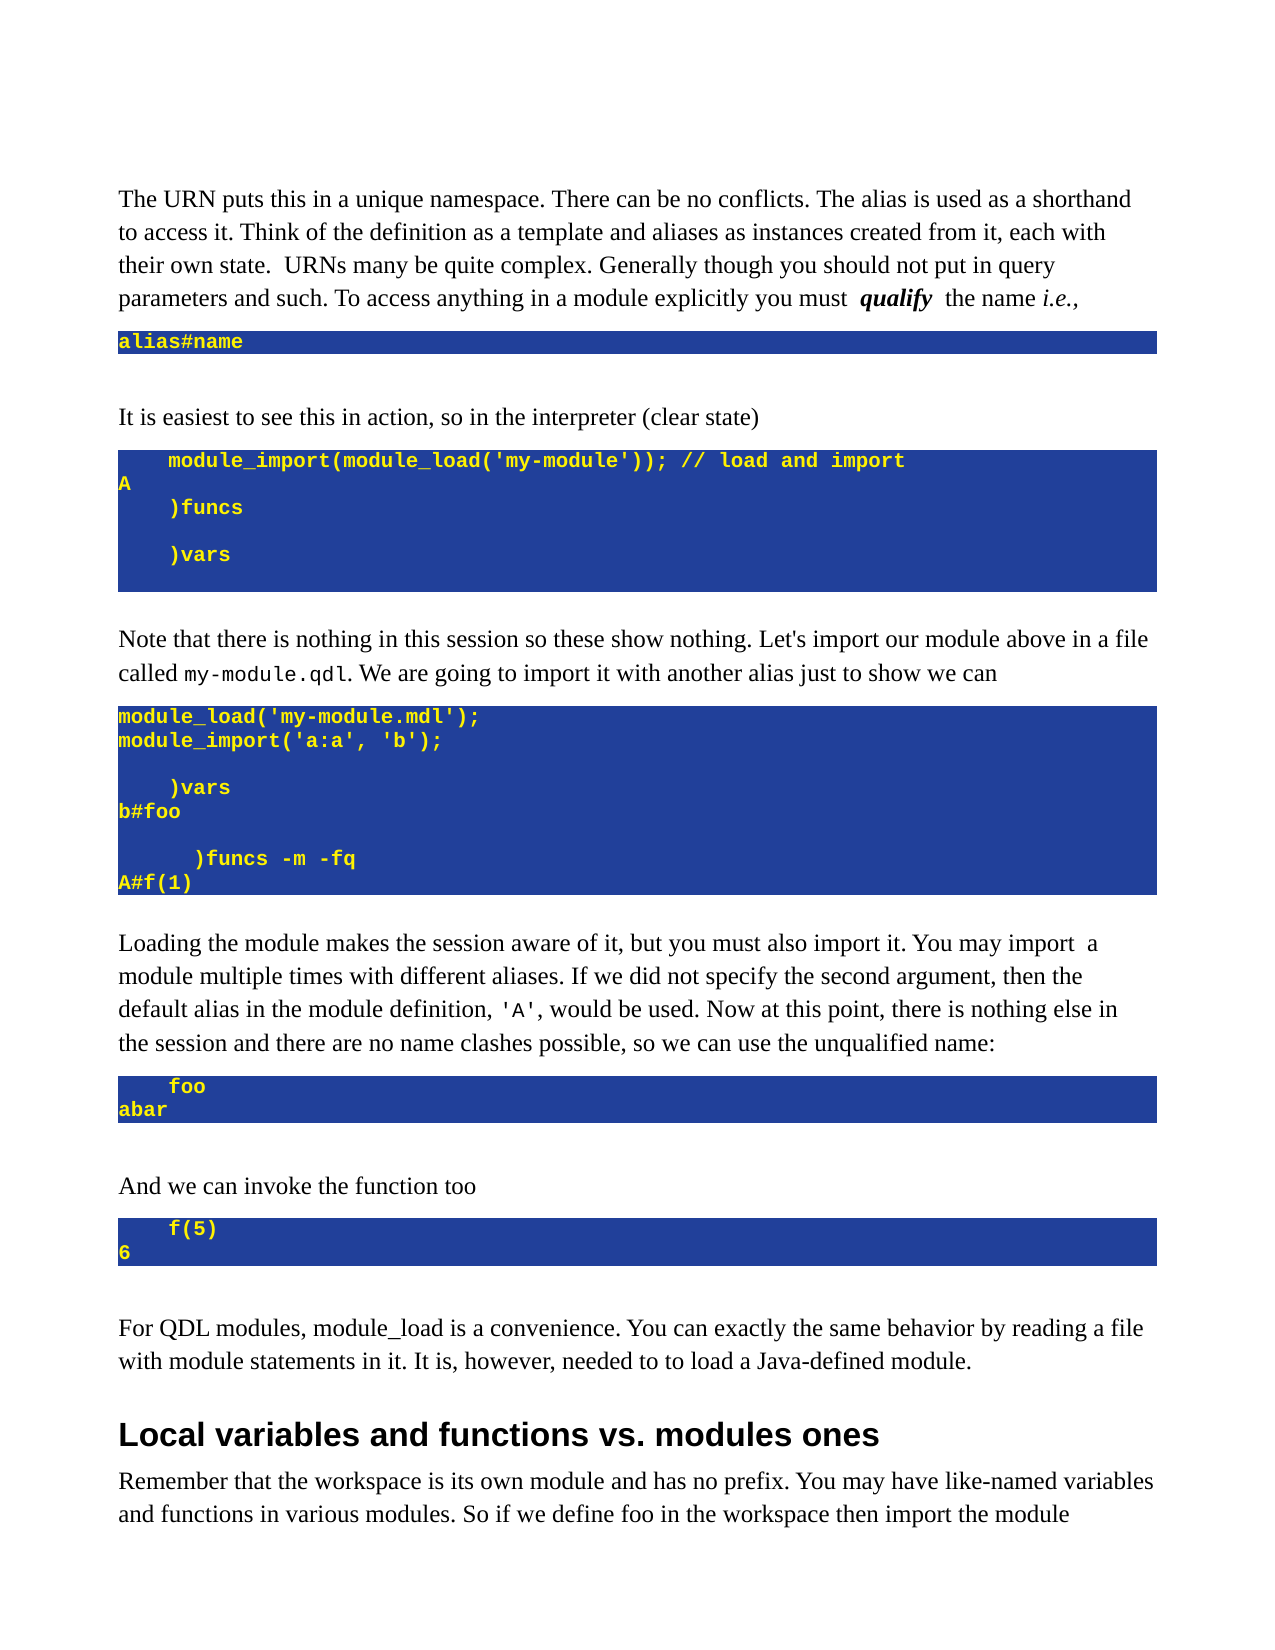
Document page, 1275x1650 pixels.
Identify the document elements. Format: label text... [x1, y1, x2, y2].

text foo [118, 1076, 1157, 1099]
text Note that there is nothing in this session so these show nothing. Let's import our module above in a file called my-module.qdl. We are going to import it with another alias just to show we can [118, 592, 1157, 687]
text Remember that the workspace is its own module and has no prefix. You may have like-named variables and functions in various modules. So if we define foo in the workspace then import the module [118, 1466, 1157, 1528]
text )vars [118, 777, 1157, 801]
text )vars [118, 544, 1157, 568]
text module_load('my-module.mdl'); [118, 706, 1157, 730]
text )funcs -m -fq [118, 848, 1157, 872]
text The URN puts this in a unique namespace. There can be no conflicts. The alias is used as a shorthand to access it. Think of the definition as a template and aliases as instances created from it, each with their own state. URNs many be quite complex. Generally though you should not put in query parameters and such. To access anything in a module explicitly you must qualify the name i.e., [118, 118, 1157, 312]
text And we can invoke the function too [118, 1171, 1157, 1199]
text 6 [118, 1242, 1157, 1266]
text b#foo [118, 801, 1157, 824]
text A [118, 473, 1157, 497]
text alias#name [118, 331, 1157, 354]
text module_import('a:a', 'b'); [118, 730, 1157, 753]
text For QDL modules, module_load is a convenience. You can exactly the same behavior by reading a file with module statements in it. It is, however, needed to to load a Java-defined module. [118, 1313, 1157, 1375]
text module_import(module_load('my-module')); // load and import [118, 450, 1157, 473]
text It is easiest to see this in action, so in the interpreter (clear state) [118, 402, 1157, 431]
text f(5) [118, 1218, 1157, 1242]
text )funcs [118, 497, 1157, 521]
text A#f(1) [118, 872, 1157, 895]
text Loading the module makes the session aware of it, but you must also import it. You may import a module multiple times with different aliases. If we did not specify the second argument, then the default alias in the module definition, 'A', would be used. Now at this point, there is nothing else in the session and there are no name clashes possible, so we can use the unqualified name: [118, 895, 1157, 1057]
text abar [118, 1099, 1157, 1123]
subtitle Local variables and functions vs. modules ones [118, 1415, 1157, 1453]
